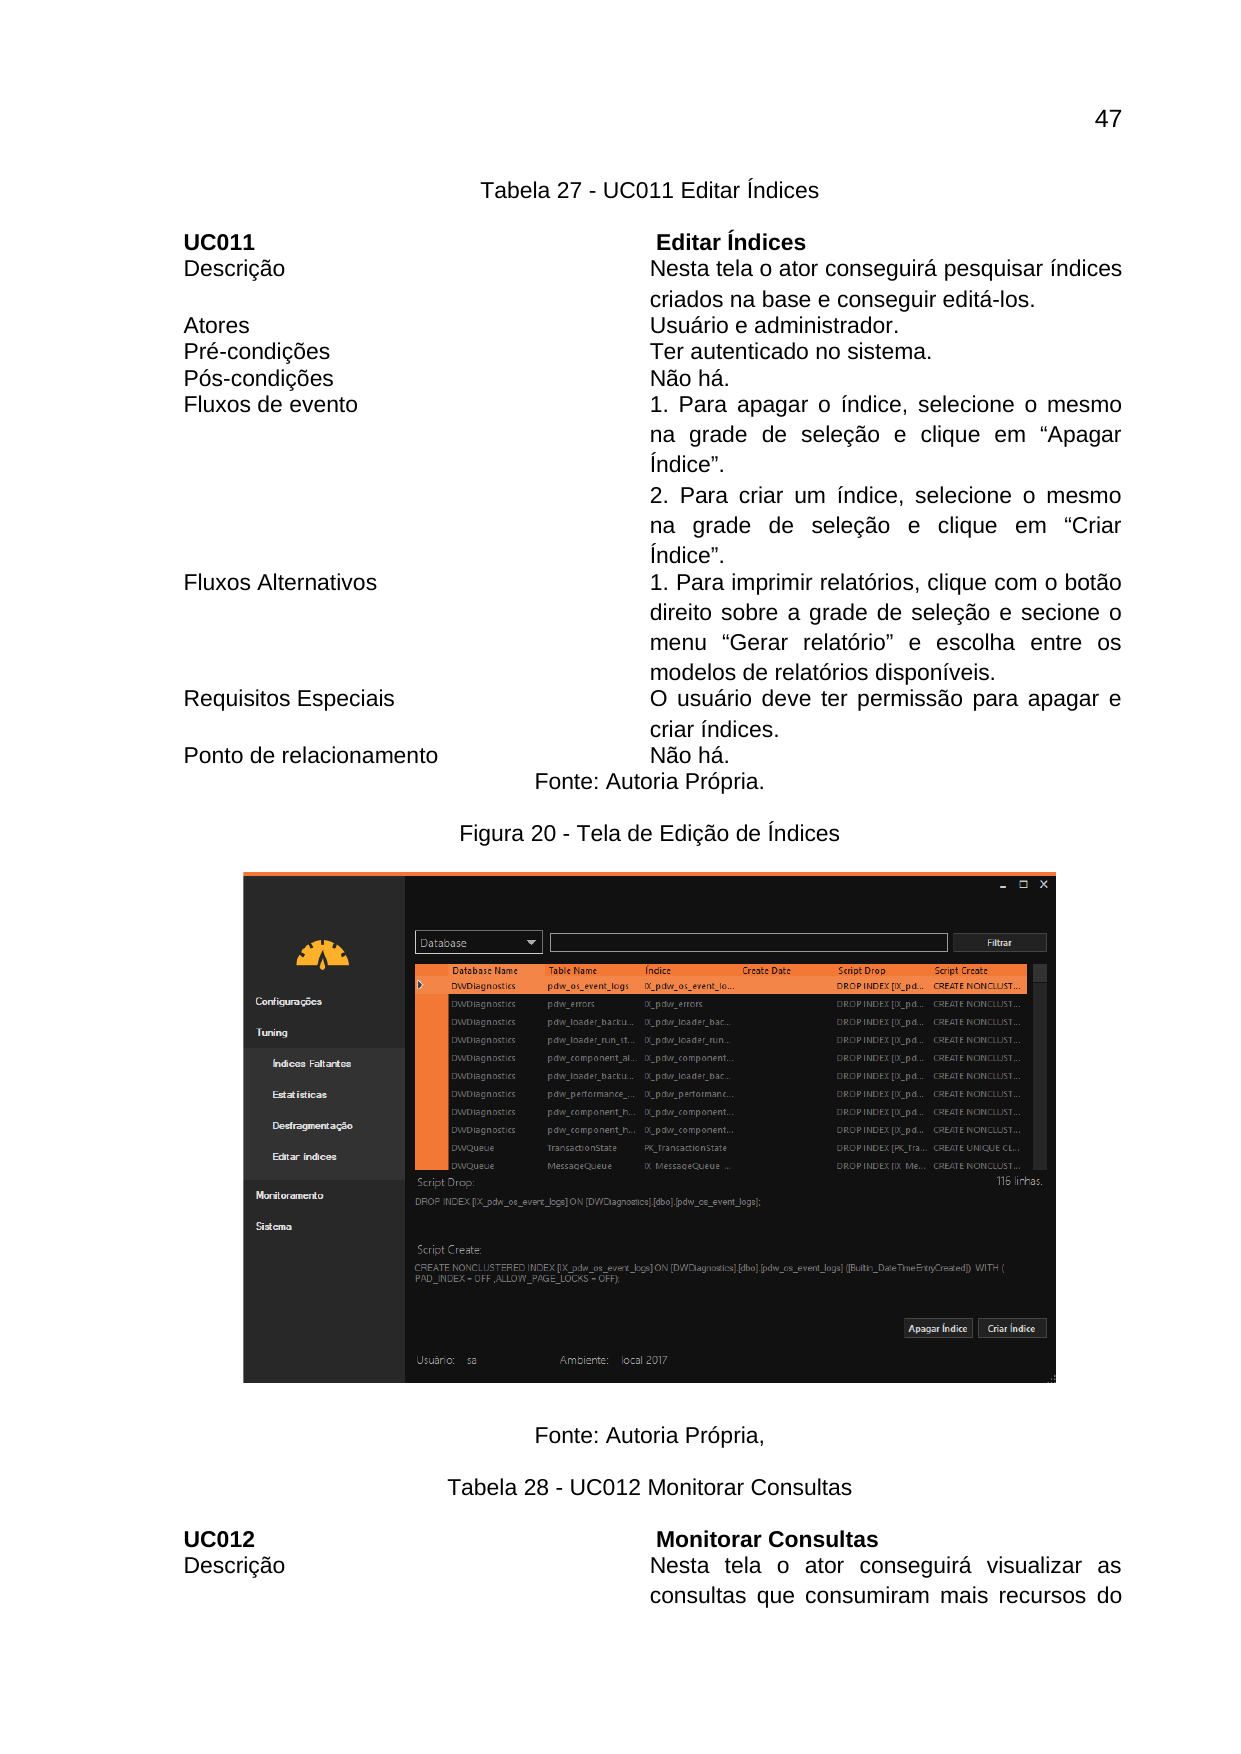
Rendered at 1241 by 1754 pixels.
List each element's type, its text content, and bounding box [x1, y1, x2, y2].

table_cell Ponto de relacionamento [177, 742, 649, 768]
text Fonte: Autoria Própria, [177, 1383, 1122, 1448]
table_cell Não há. [650, 365, 1122, 391]
table_cell Requisitos Especiais [177, 685, 649, 742]
table_cell Usuário e administrador. [650, 312, 1122, 338]
text Figura 20 - Tela de Edição de Índices [177, 820, 1122, 847]
table_cell Fluxos Alternativos [177, 569, 649, 685]
table_cell Fluxos de evento [177, 391, 649, 568]
text Fonte: Autoria Própria. [177, 768, 1122, 795]
table_cell O usuário deve ter permissão para apagar e criar índices. [650, 685, 1122, 742]
table_cell Descrição [177, 1552, 649, 1609]
table_cell Pós-condições [177, 365, 649, 391]
table_cell Nesta tela o ator conseguirá pesquisar índices criados na base e conseguir editá-los. [650, 255, 1122, 312]
table_cell 1. Para apagar o índice, selecione o mesmo na grade de seleção e clique em “Apagar Índice”. 2. Para criar um índice, selecione o mesmo na grade de seleção e clique em “Criar Índice”. [650, 391, 1122, 568]
table_cell Pré-condições [177, 338, 649, 365]
table_header Editar Índices [650, 229, 1122, 255]
table_cell Ter autenticado no sistema. [650, 338, 1122, 365]
table_header Monitorar Consultas [650, 1526, 1122, 1552]
picture [243, 872, 1056, 1383]
table_cell Não há. [650, 742, 1122, 768]
table_cell Nesta tela o ator conseguirá visualizar as consultas que consumiram mais recursos do [650, 1552, 1122, 1609]
text Tabela 27 - UC011 Editar Índices [177, 177, 1122, 203]
table_header UC011 [177, 229, 649, 255]
table_cell 1. Para imprimir relatórios, clique com o botão direito sobre a grade de seleção e secione o menu “Gerar relatório” e escolha entre os modelos de relatórios disponíveis. [650, 569, 1122, 685]
table_cell Atores [177, 312, 649, 338]
text Tabela 28 - UC012 Monitorar Consultas [177, 1474, 1122, 1500]
table_cell Descrição [177, 255, 649, 312]
table_header UC012 [177, 1526, 649, 1552]
